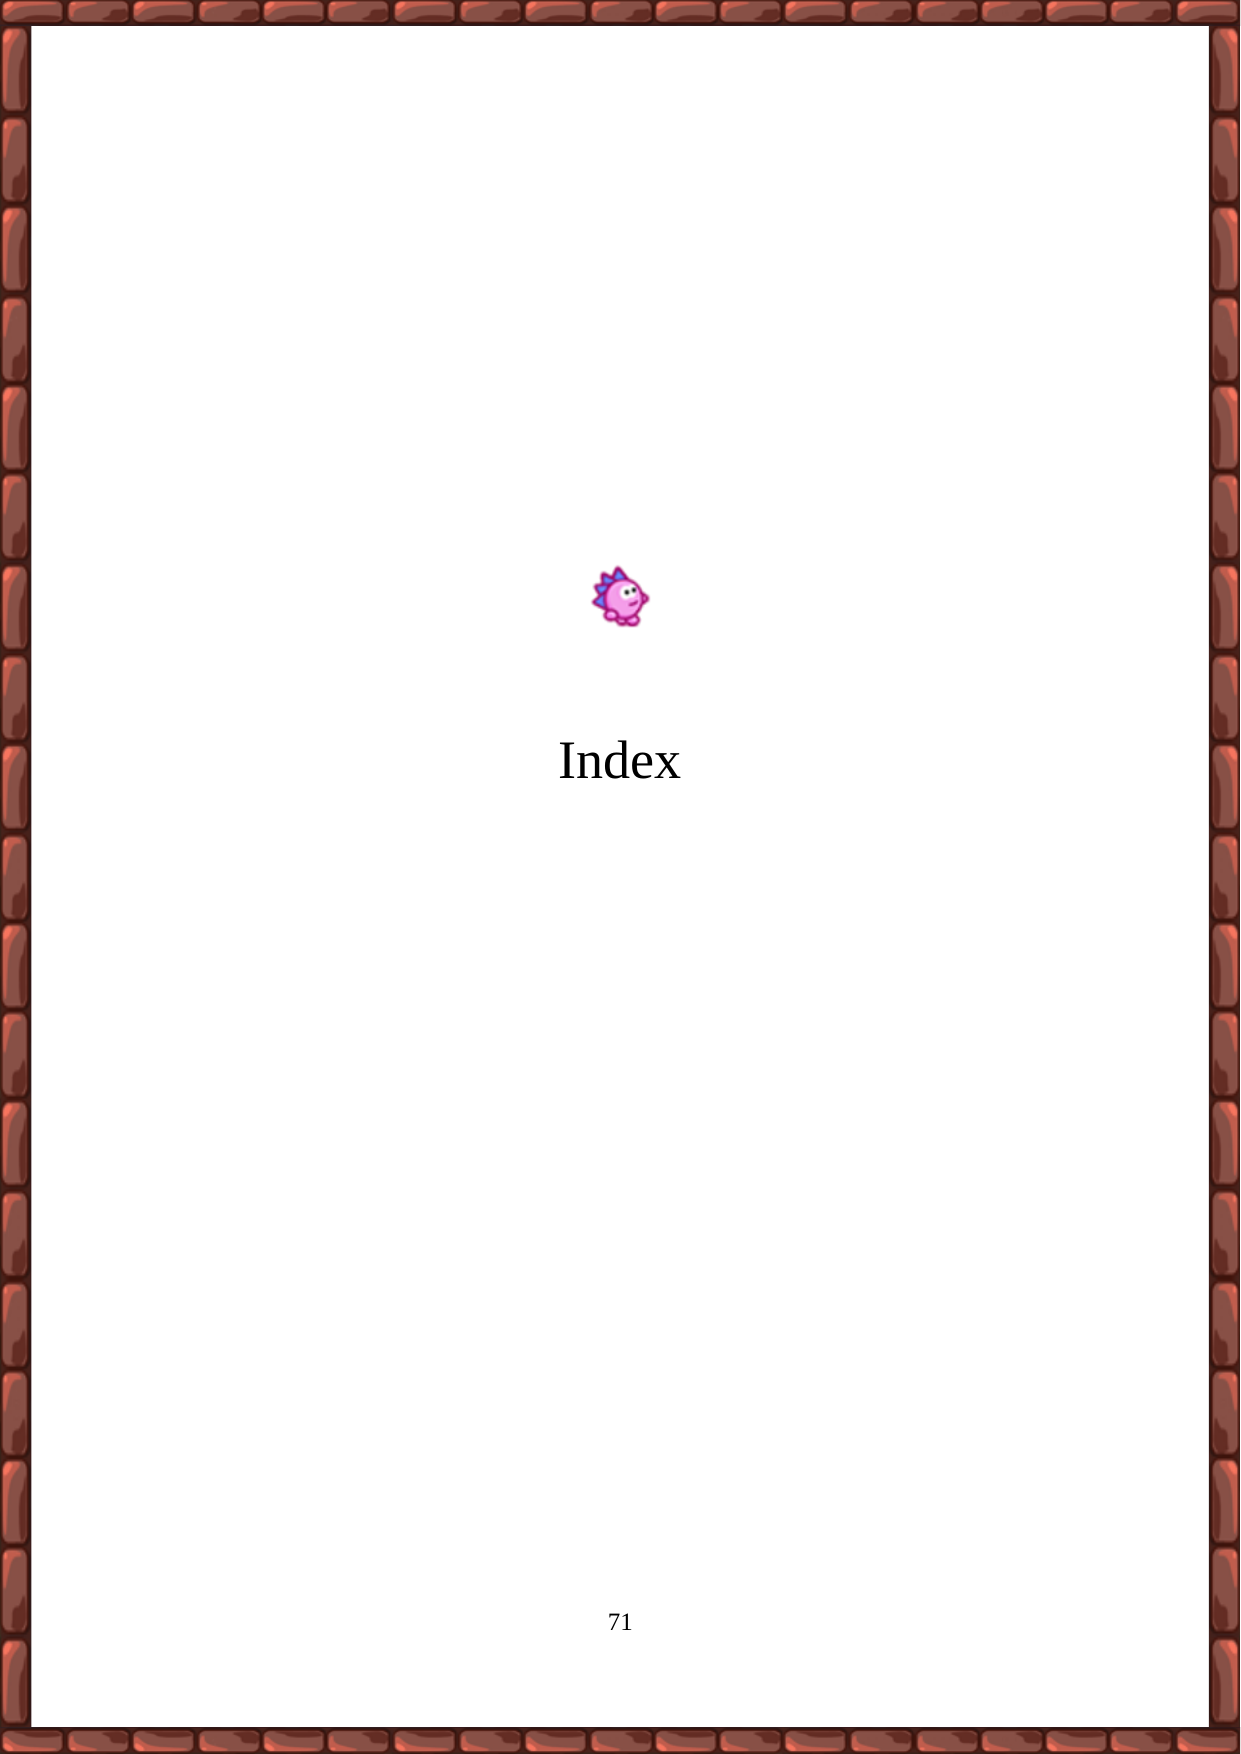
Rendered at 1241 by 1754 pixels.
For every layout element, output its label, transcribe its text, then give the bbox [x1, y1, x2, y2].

picture [0, 0, 1241, 1754]
text Index [118, 728, 1122, 790]
